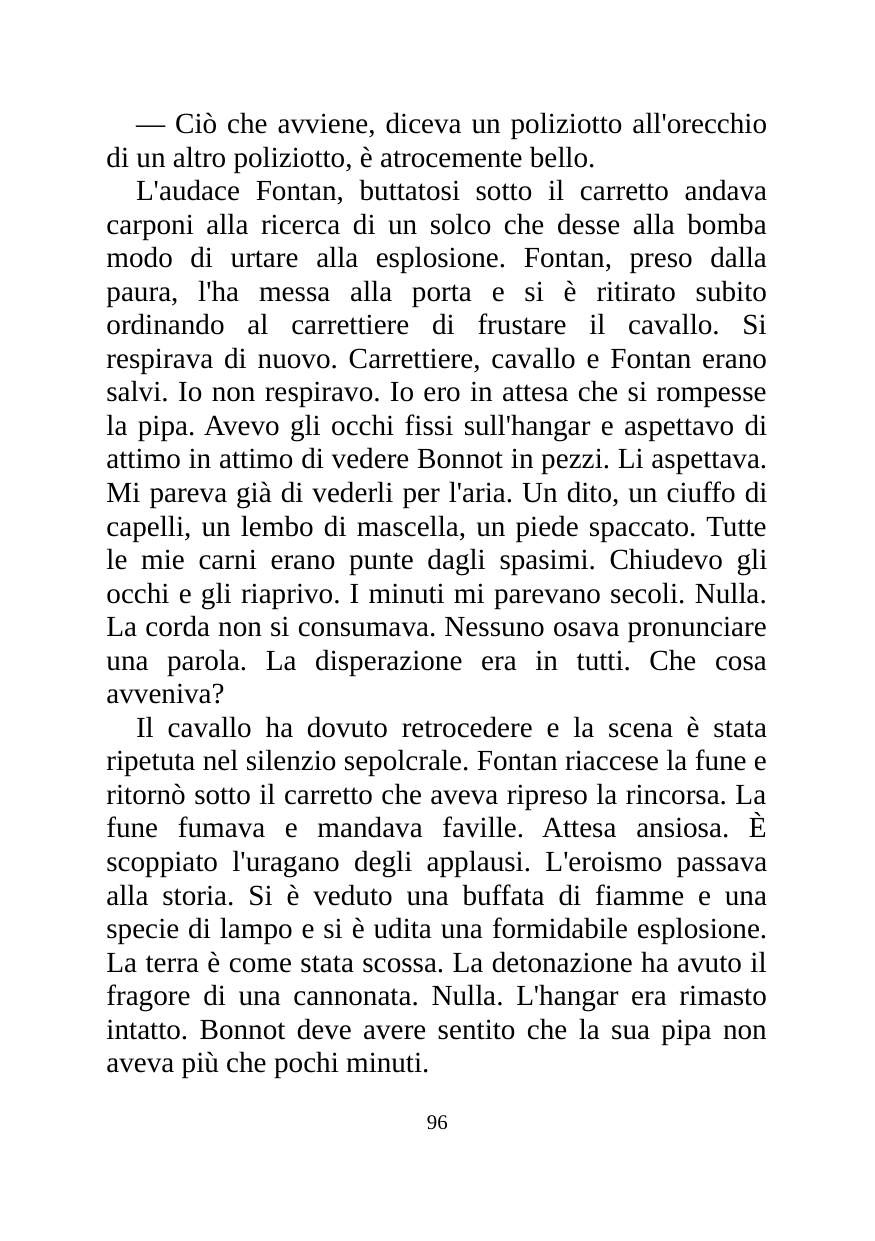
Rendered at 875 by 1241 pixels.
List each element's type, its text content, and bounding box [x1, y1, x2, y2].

text L'audace Fontan, buttatosi sotto il carretto andava carponi alla ricerca di un solco che desse alla bomba modo di urtare alla esplosione. Fontan, preso dalla paura, l'ha messa alla porta e si è ritirato subito ordinando al carrettiere di frustare il cavallo. Si respirava di nuovo. Carrettiere, cavallo e Fontan erano salvi. Io non respiravo. Io ero in attesa che si rompesse la pipa. Avevo gli occhi fissi sull'hangar e aspettavo di attimo in attimo di vedere Bonnot in pezzi. Li aspettava. Mi pareva già di vederli per l'aria. Un dito, un ciuffo di capelli, un lembo di mascella, un piede spaccato. Tutte le mie carni erano punte dagli spasimi. Chiudevo gli occhi e gli riaprivo. I minuti mi parevano secoli. Nulla. La corda non si consumava. Nessuno osava pronunciare una parola. La disperazione era in tutti. Che cosa avveniva? [106, 173, 768, 710]
text — Ciò che avviene, diceva un poliziotto all'orecchio di un altro poliziotto, è atrocemente bello. [106, 106, 768, 173]
text Il cavallo ha dovuto retrocedere e la scena è stata ripetuta nel silenzio sepolcrale. Fontan riaccese la fune e ritornò sotto il carretto che aveva ripreso la rincorsa. La fune fumava e mandava faville. Attesa ansiosa. È scoppiato l'uragano degli applausi. L'eroismo passava alla storia. Si è veduto una buffata di fiamme e una specie di lampo e si è udita una formidabile esplosione. La terra è come stata scossa. La detonazione ha avuto il fragore di una cannonata. Nulla. L'hangar era rimasto intatto. Bonnot deve avere sentito che la sua pipa non aveva più che pochi minuti. [106, 710, 768, 1079]
